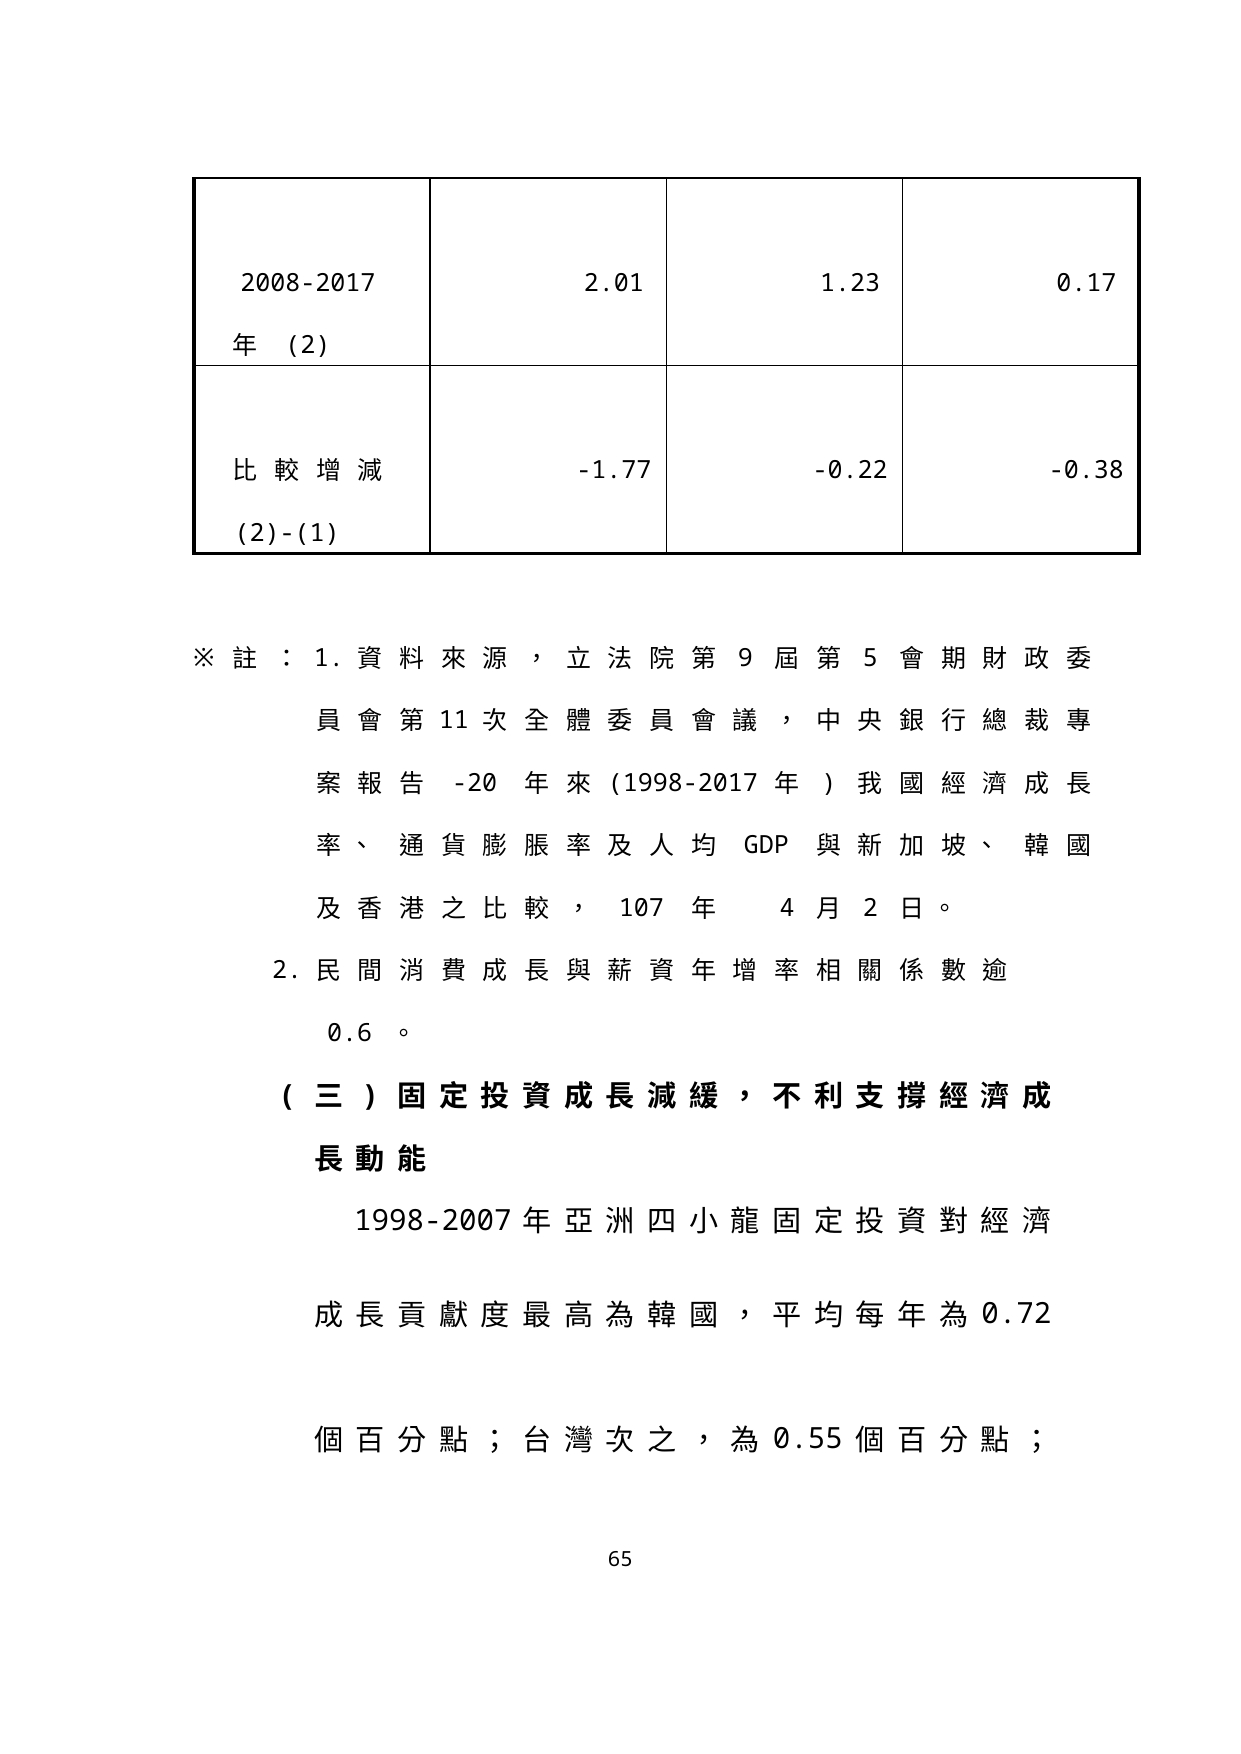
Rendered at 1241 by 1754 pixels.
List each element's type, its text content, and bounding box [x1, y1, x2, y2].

table_cell 2008-2017年(2) [196, 179, 429, 365]
table_cell -1.77 [431, 366, 666, 552]
table_cell 比較增減(2)-(1) [196, 366, 429, 552]
text (三)固定投資成長減緩，不利支撐經濟成長動能 [242, 1052, 1058, 1177]
table_cell -0.38 [903, 366, 1137, 552]
text 1998-2007年亞洲四小龍固定投資對經濟成長貢獻度最高為韓國，平均每年為0.72個百分點；台灣次之，為0.55個百分點； [271, 1177, 1058, 1490]
table_cell 0.17 [903, 179, 1137, 365]
text 2.民間消費成長與薪資年增率相關係數逾0.6。 [256, 927, 1058, 1052]
table_cell -0.22 [667, 366, 902, 552]
table_cell 2.01 [431, 179, 666, 365]
table_cell 1.23 [667, 179, 902, 365]
text ※註：1.資料來源，立法院第9屆第5會期財政委員會第11次全體委員會議，中央銀行總裁專案報告-20年來(1998-2017年)我國經濟成長率、通貨膨脹率及人均GDP與新加坡、韓國及香港之比較，107年 4月2日。 [183, 615, 1117, 927]
